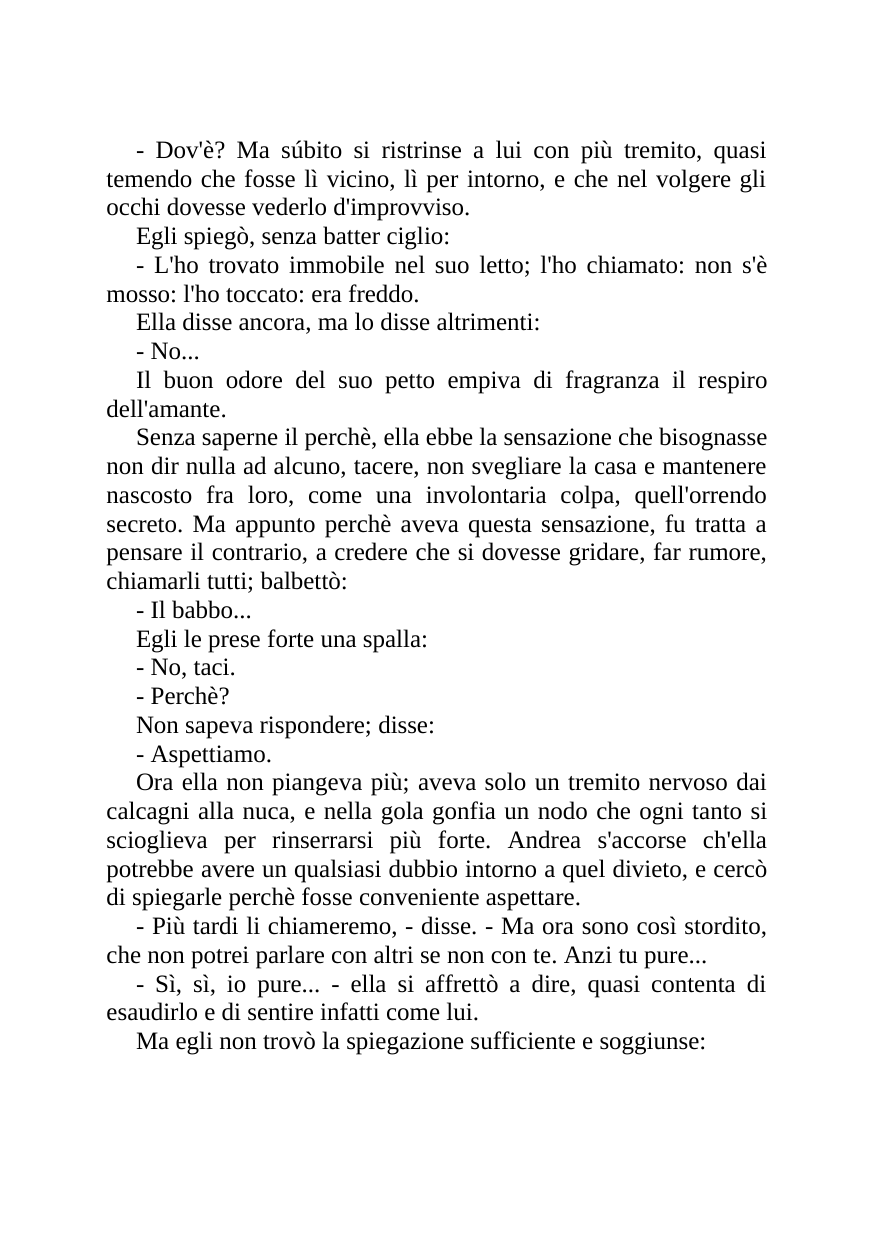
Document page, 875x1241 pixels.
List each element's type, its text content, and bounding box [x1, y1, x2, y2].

text Ella disse ancora, ma lo disse altrimenti: [106, 307, 768, 336]
text Non sapeva rispondere; disse: [106, 710, 768, 739]
text Ma egli non trovò la spiegazione sufficiente e soggiunse: [106, 1026, 768, 1055]
text - No... [106, 336, 768, 365]
text - Più tardi li chiameremo, - disse. - Ma ora sono così stordito, che non potrei parlare con altri se non con te. Anzi tu pure... [106, 911, 768, 969]
text Egli le prese forte una spalla: [106, 624, 768, 652]
text - Perchè? [106, 681, 768, 710]
text Il buon odore del suo petto empiva di fragranza il respiro dell'amante. [106, 365, 768, 422]
text - Dov'è? Ma súbito si ristrinse a lui con più tremito, quasi temendo che fosse lì vicino, lì per intorno, e che nel volgere gli occhi dovesse vederlo d'improvviso. [106, 135, 768, 221]
text - Aspettiamo. [106, 739, 768, 767]
text - L'ho trovato immobile nel suo letto; l'ho chiamato: non s'è mosso: l'ho toccato: era freddo. [106, 250, 768, 307]
text - No, taci. [106, 652, 768, 681]
text Ora ella non piangeva più; aveva solo un tremito nervoso dai calcagni alla nuca, e nella gola gonfia un nodo che ogni tanto si scioglieva per rinserrarsi più forte. Andrea s'accorse ch'ella potrebbe avere un qualsiasi dubbio intorno a quel divieto, e cercò di spiegarle perchè fosse conveniente aspettare. [106, 767, 768, 911]
text - Sì, sì, io pure... - ella si affrettò a dire, quasi contenta di esaudirlo e di sentire infatti come lui. [106, 969, 768, 1026]
text Egli spiegò, senza batter ciglio: [106, 221, 768, 250]
text Senza saperne il perchè, ella ebbe la sensazione che bisognasse non dir nulla ad alcuno, tacere, non svegliare la casa e mantenere nascosto fra loro, come una involontaria colpa, quell'orrendo secreto. Ma appunto perchè aveva questa sensazione, fu tratta a pensare il contrario, a credere che si dovesse gridare, far rumore, chiamarli tutti; balbettò: [106, 422, 768, 595]
text - Il babbo... [106, 595, 768, 624]
